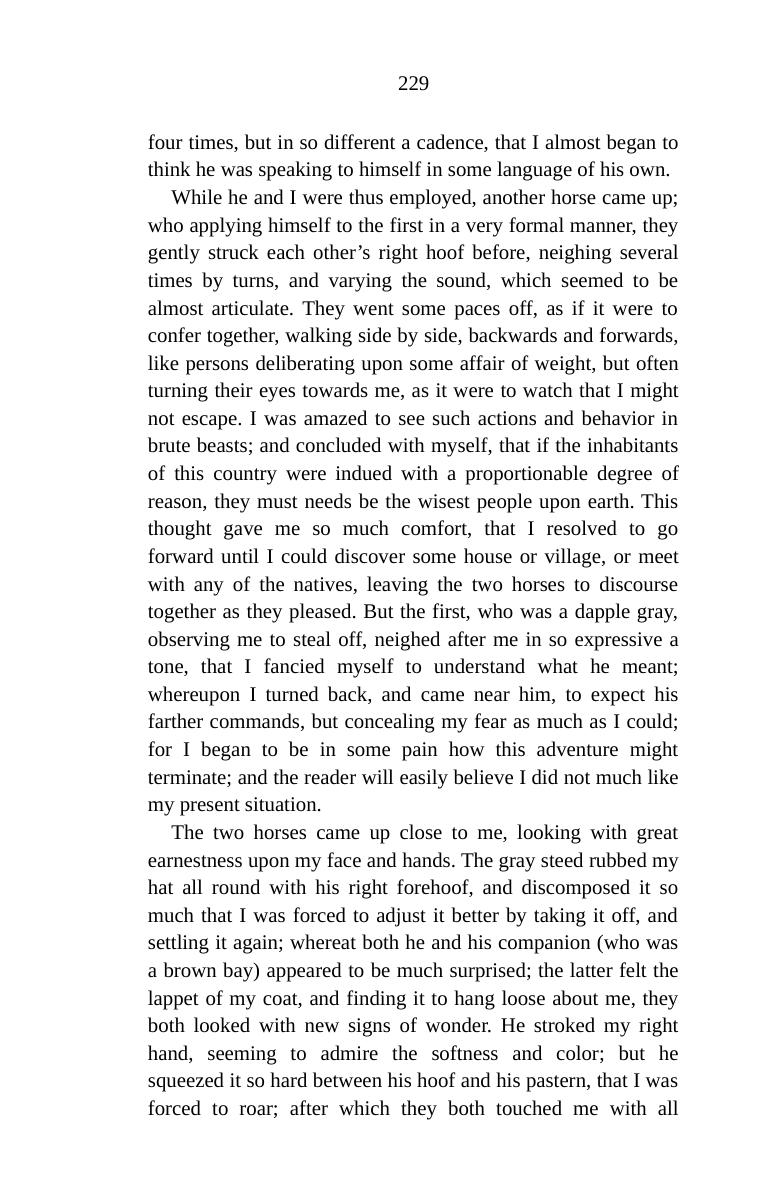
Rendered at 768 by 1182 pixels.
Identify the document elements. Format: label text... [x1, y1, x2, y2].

text While he and I were thus employed, another horse came up; who applying himself to the first in a very formal manner, they gently struck each other’s right hoof before, neighing several times by turns, and varying the sound, which seemed to be almost articulate. They went some paces off, as if it were to confer together, walking side by side, backwards and forwards, like persons deliberating upon some affair of weight, but often turning their eyes towards me, as it were to watch that I might not escape. I was amazed to see such actions and behavior in brute beasts; and concluded with myself, that if the inhabitants of this country were indued with a proportionable degree of reason, they must needs be the wisest people upon earth. This thought gave me so much comfort, that I resolved to go forward until I could discover some house or village, or meet with any of the natives, leaving the two horses to discourse together as they pleased. But the first, who was a dapple gray, observing me to steal off, neighed after me in so expressive a tone, that I fancied myself to understand what he meant; whereupon I turned back, and came near him, to expect his farther commands, but concealing my fear as much as I could; for I began to be in some pain how this adventure might terminate; and the reader will easily believe I did not much like my present situation. [148, 185, 679, 816]
text four times, but in so different a cadence, that I almost began to think he was speaking to himself in some language of his own. [148, 130, 679, 181]
text The two horses came up close to me, looking with great earnestness upon my face and hands. The gray steed rubbed my hat all round with his right forehoof, and discomposed it so much that I was forced to adjust it better by taking it off, and settling it again; whereat both he and his companion (who was a brown bay) appeared to be much surprised; the latter felt the lappet of my coat, and finding it to hang loose about me, they both looked with new signs of wonder. He stroked my right hand, seeming to admire the softness and color; but he squeezed it so hard between his hoof and his pastern, that I was forced to roar; after which they both touched me with all [148, 820, 679, 1120]
